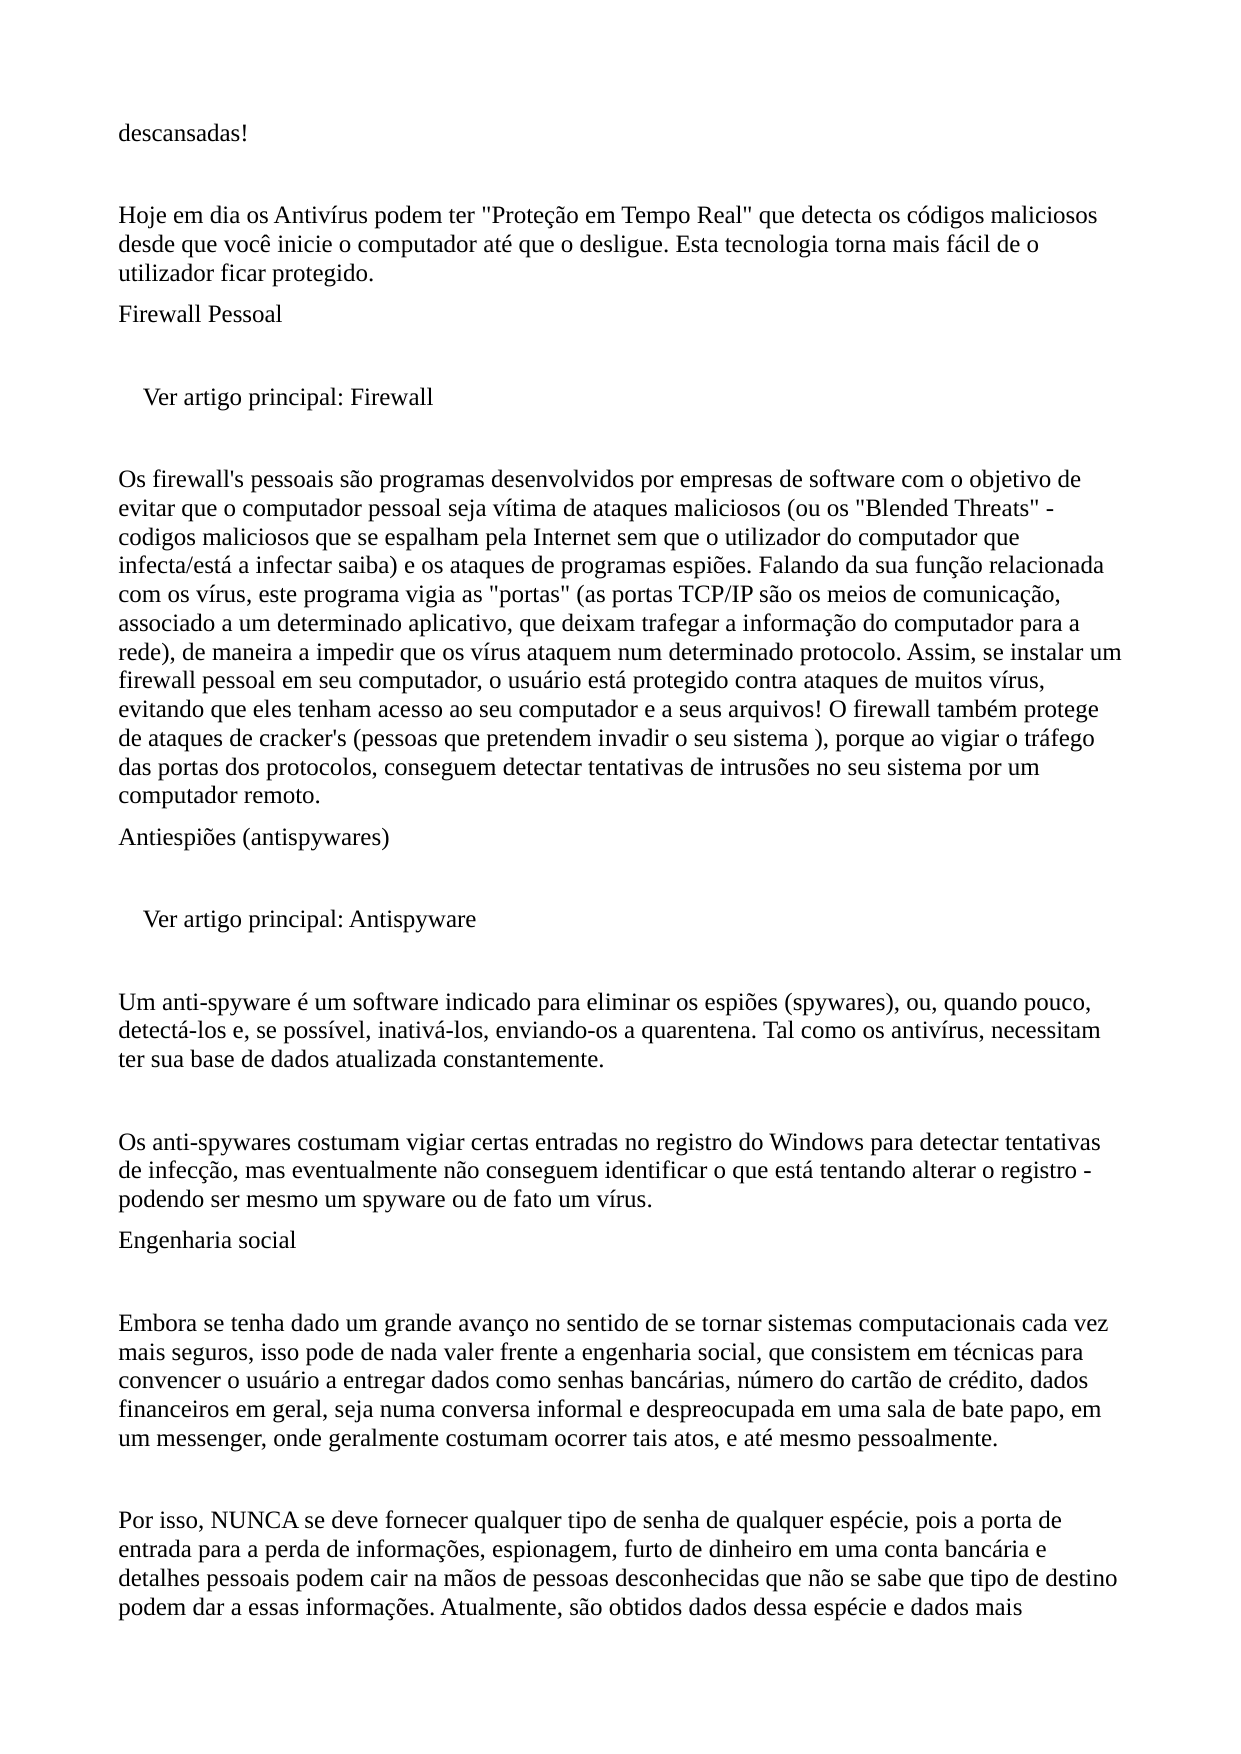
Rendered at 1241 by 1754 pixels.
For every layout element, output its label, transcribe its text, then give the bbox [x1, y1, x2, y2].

text descansadas! [118, 118, 1122, 147]
text Por isso, NUNCA se deve fornecer qualquer tipo de senha de qualquer espécie, pois a porta de entrada para a perda de informações, espionagem, furto de dinheiro em uma conta bancária e detalhes pessoais podem cair na mãos de pessoas desconhecidas que não se sabe que tipo de destino podem dar a essas informações. Atualmente, são obtidos dados dessa espécie e dados mais [118, 1506, 1122, 1621]
text Embora se tenha dado um grande avanço no sentido de se tornar sistemas computacionais cada vez mais seguros, isso pode de nada valer frente a engenharia social, que consistem em técnicas para convencer o usuário a entregar dados como senhas bancárias, número do cartão de crédito, dados financeiros em geral, seja numa conversa informal e despreocupada em uma sala de bate papo, em um messenger, onde geralmente costumam ocorrer tais atos, e até mesmo pessoalmente. [118, 1308, 1122, 1452]
text Firewall Pessoal [118, 299, 1122, 328]
text Um anti-spyware é um software indicado para eliminar os espiões (spywares), ou, quando pouco, detectá-los e, se possível, inativá-los, enviando-os a quarentena. Tal como os antivírus, necessitam ter sua base de dados atualizada constantemente. [118, 987, 1122, 1073]
text Hoje em dia os Antivírus podem ter "Proteção em Tempo Real" que detecta os códigos maliciosos desde que você inicie o computador até que o desligue. Esta tecnologia torna mais fácil de o utilizador ficar protegido. [118, 201, 1122, 287]
text Ver artigo principal: Firewall [118, 382, 1122, 411]
text Os firewall's pessoais são programas desenvolvidos por empresas de software com o objetivo de evitar que o computador pessoal seja vítima de ataques maliciosos (ou os "Blended Threats" - codigos maliciosos que se espalham pela Internet sem que o utilizador do computador que infecta/está a infectar saiba) e os ataques de programas espiões. Falando da sua função relacionada com os vírus, este programa vigia as "portas" (as portas TCP/IP são os meios de comunicação, associado a um determinado aplicativo, que deixam trafegar a informação do computador para a rede), de maneira a impedir que os vírus ataquem num determinado protocolo. Assim, se instalar um firewall pessoal em seu computador, o usuário está protegido contra ataques de muitos vírus, evitando que eles tenham acesso ao seu computador e a seus arquivos! O firewall também protege de ataques de cracker's (pessoas que pretendem invadir o seu sistema ), porque ao vigiar o tráfego das portas dos protocolos, conseguem detectar tentativas de intrusões no seu sistema por um computador remoto. [118, 464, 1122, 809]
text Antiespiões (antispywares) [118, 822, 1122, 851]
text Engenharia social [118, 1226, 1122, 1254]
text Os anti-spywares costumam vigiar certas entradas no registro do Windows para detectar tentativas de infecção, mas eventualmente não conseguem identificar o que está tentando alterar o registro - podendo ser mesmo um spyware ou de fato um vírus. [118, 1127, 1122, 1213]
text Ver artigo principal: Antispyware [118, 904, 1122, 933]
